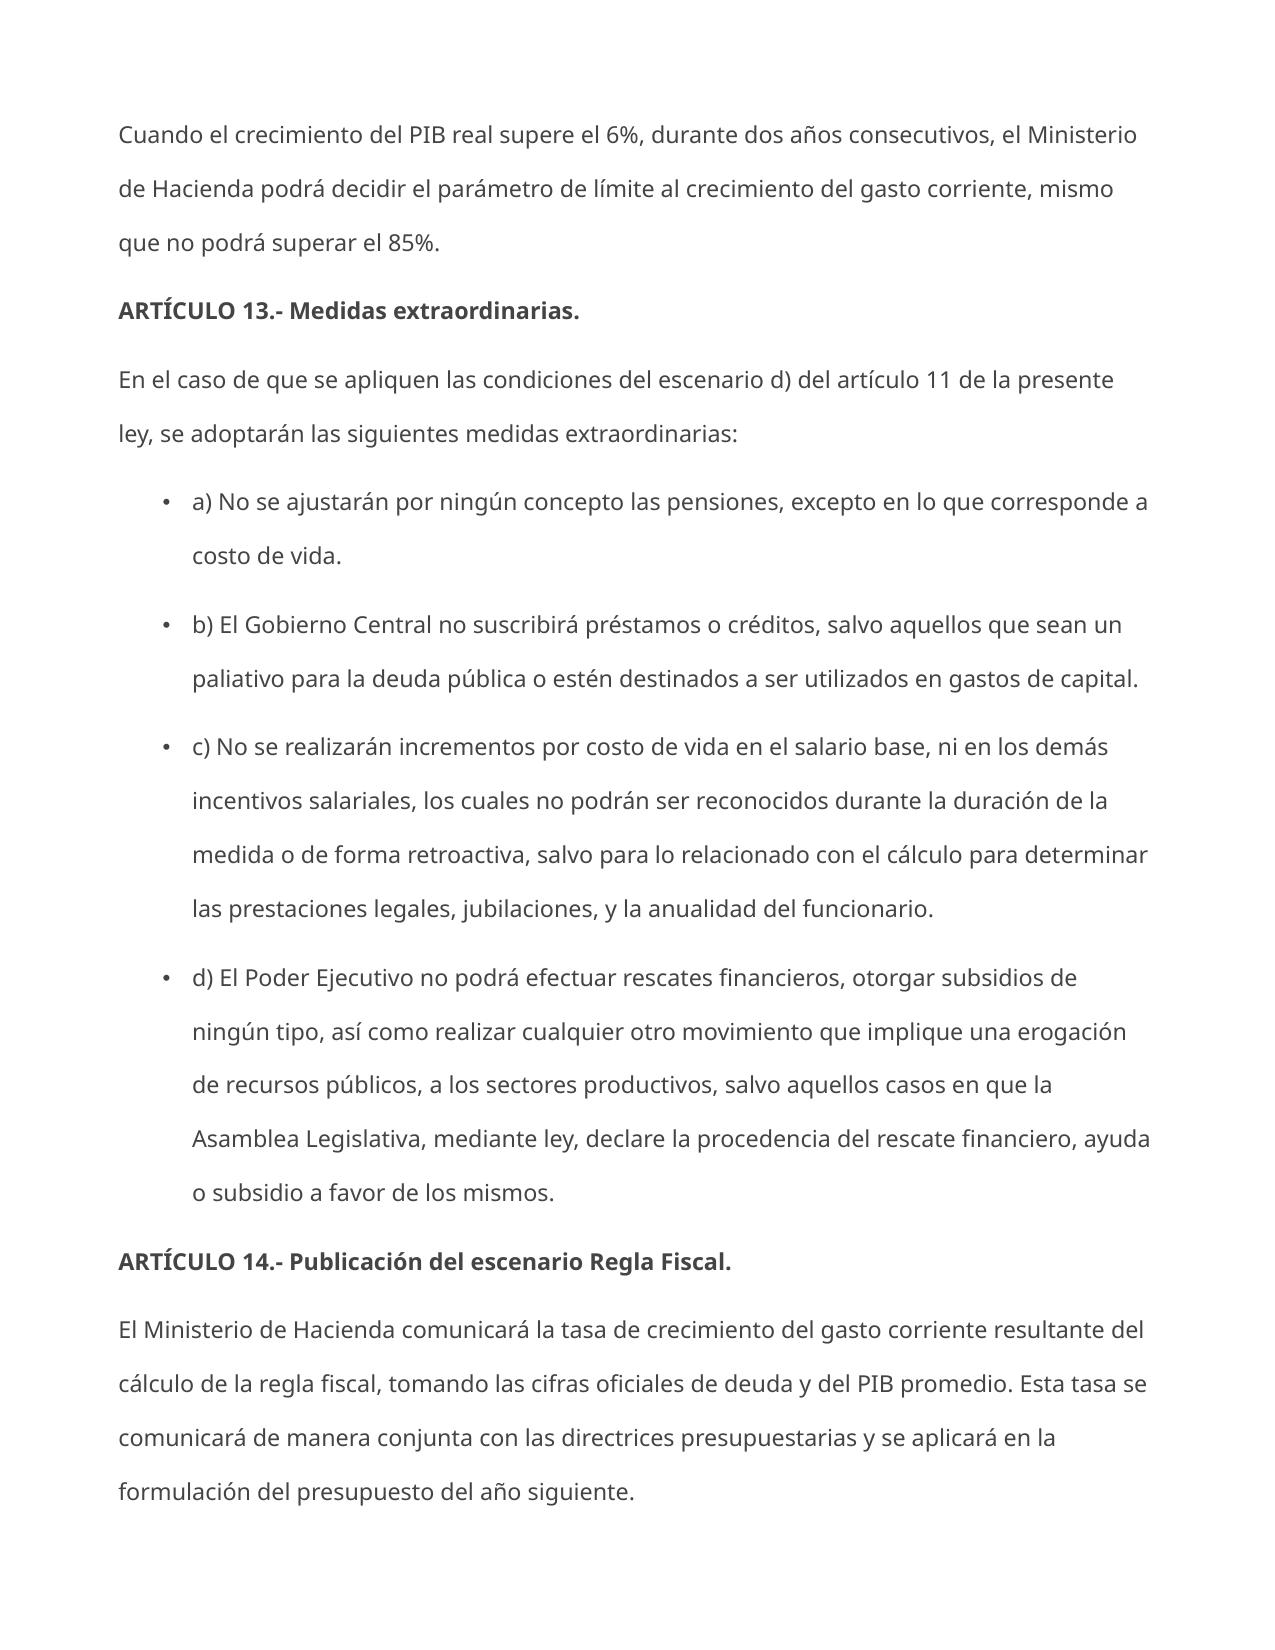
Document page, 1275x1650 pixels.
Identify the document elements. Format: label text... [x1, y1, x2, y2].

text En el caso de que se apliquen las condiciones del escenario d) del artículo 11 de la presente ley, se adoptarán las siguientes medidas extraordinarias: [118, 363, 1157, 449]
list b) El Gobierno Central no suscribirá préstamos o créditos, salvo aquellos que sean un paliativo para la deuda pública o estén destinados a ser utilizados en gastos de capital. [162, 608, 1157, 694]
list a) No se ajustarán por ningún concepto las pensiones, excepto en lo que corresponde a costo de vida. [162, 486, 1157, 571]
text Cuando el crecimiento del PIB real supere el 6%, durante dos años consecutivos, el Ministerio de Hacienda podrá decidir el parámetro de límite al crecimiento del gasto corriente, mismo que no podrá superar el 85%. [118, 118, 1157, 258]
text ARTÍCULO 14.- Publicación del escenario Regla Fiscal. [118, 1245, 1157, 1277]
list d) El Poder Ejecutivo no podrá efectuar rescates financieros, otorgar subsidios de ningún tipo, así como realizar cualquier otro movimiento que implique una erogación de recursos públicos, a los sectores productivos, salvo aquellos casos en que la Asamblea Legislativa, mediante ley, declare la procedencia del rescate financiero, ayuda o subsidio a favor de los mismos. [162, 961, 1157, 1209]
text ARTÍCULO 13.- Medidas extraordinarias. [118, 294, 1157, 326]
text El Ministerio de Hacienda comunicará la tasa de crecimiento del gasto corriente resultante del cálculo de la regla fiscal, tomando las cifras oficiales de deuda y del PIB promedio. Esta tasa se comunicará de manera conjunta con las directrices presupuestarias y se aplicará en la formulación del presupuesto del año siguiente. [118, 1314, 1157, 1508]
list c) No se realizarán incrementos por costo de vida en el salario base, ni en los demás incentivos salariales, los cuales no podrán ser reconocidos durante la duración de la medida o de forma retroactiva, salvo para lo relacionado con el cálculo para determinar las prestaciones legales, jubilaciones, y la anualidad del funcionario. [162, 731, 1157, 924]
